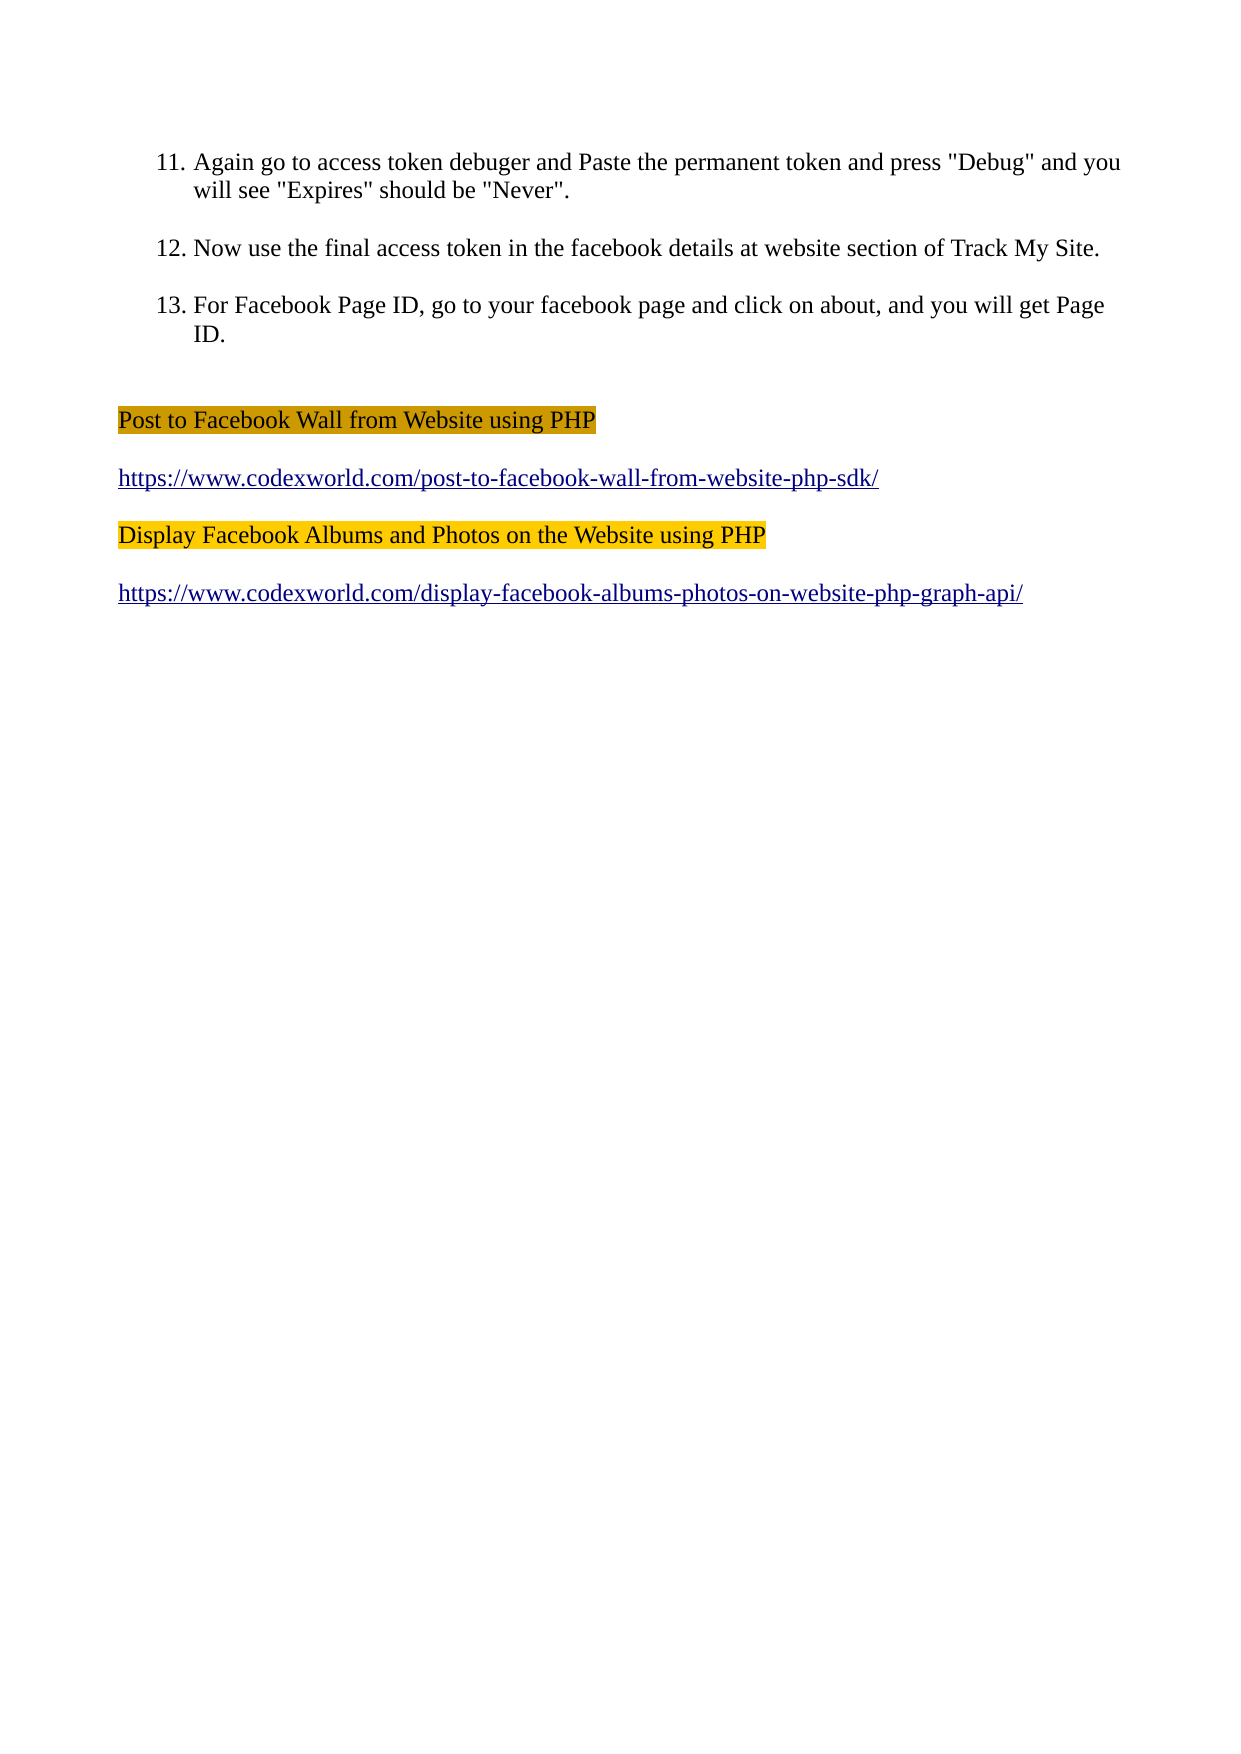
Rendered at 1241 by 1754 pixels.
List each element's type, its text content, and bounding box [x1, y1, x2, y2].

text https://www.codexworld.com/post-to-facebook-wall-from-website-php-sdk/ [118, 463, 1122, 492]
list Again go to access token debuger and Paste the permanent token and press "Debug" and you will see "Expires" should be "Never". [156, 147, 1122, 204]
text Post to Facebook Wall from Website using PHP [118, 406, 1122, 434]
list Now use the final access token in the facebook details at website section of Track My Site. [156, 233, 1122, 262]
text Display Facebook Albums and Photos on the Website using PHP [118, 521, 1122, 549]
list For Facebook Page ID, go to your facebook page and click on about, and you will get Page ID. [156, 291, 1122, 348]
text https://www.codexworld.com/display-facebook-albums-photos-on-website-php-graph-api/ [118, 578, 1122, 607]
